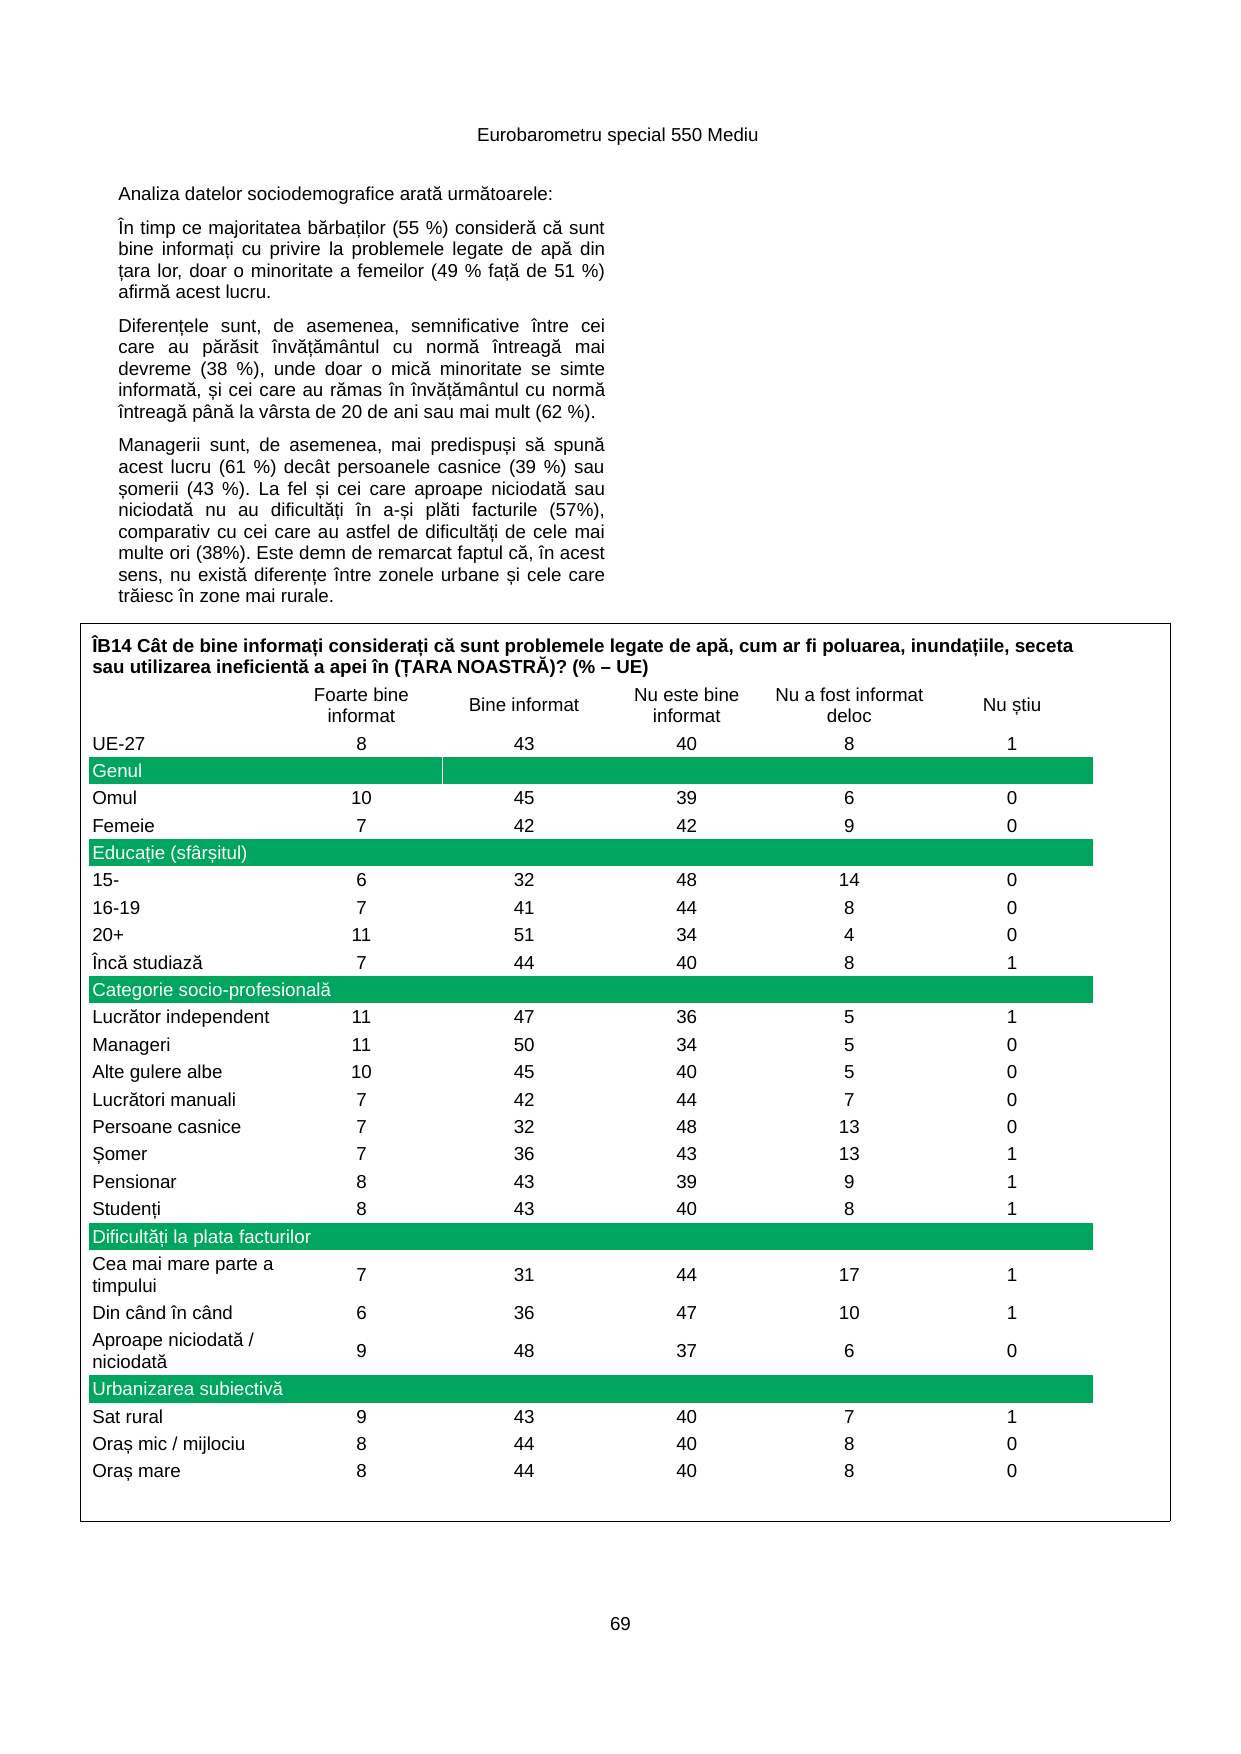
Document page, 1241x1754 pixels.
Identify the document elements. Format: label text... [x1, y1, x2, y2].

table_cell 1 [930, 1140, 1093, 1168]
table_cell 8 [768, 1458, 930, 1485]
table_cell Studenți [89, 1195, 280, 1222]
table_cell 0 [930, 1086, 1093, 1113]
table_cell 0 [930, 921, 1093, 948]
table_cell Alte gulere albe [89, 1058, 280, 1086]
table_cell 6 [280, 866, 442, 894]
table_cell Șomer [89, 1140, 280, 1168]
table_cell [930, 1223, 1093, 1250]
table_cell 17 [768, 1250, 930, 1299]
table_cell Pensionar [89, 1168, 280, 1195]
table_cell 40 [605, 1195, 768, 1222]
table_cell 39 [605, 784, 768, 812]
table_cell 0 [930, 894, 1093, 921]
table_cell [89, 680, 280, 729]
table_cell 8 [280, 1168, 442, 1195]
table_cell Lucrători manuali [89, 1086, 280, 1113]
table_cell [605, 976, 768, 1003]
table_cell 36 [443, 1299, 605, 1326]
table_cell 13 [768, 1140, 930, 1168]
table_cell 5 [768, 1003, 930, 1031]
table_cell 37 [605, 1326, 768, 1375]
table_header ÎB14 Cât de bine informați considerați că sunt problemele legate de apă, cum ar fi poluarea, inundațiile, seceta sau utilizarea ineficientă a apei în (ȚARA NOASTRĂ)? (% – UE) [89, 631, 1093, 680]
table_cell 0 [930, 1326, 1093, 1375]
table_cell 8 [768, 729, 930, 757]
table_cell 1 [930, 1250, 1093, 1299]
table_cell 8 [280, 1458, 442, 1485]
table_cell Bine informat [443, 680, 605, 729]
table_cell UE-27 [89, 729, 280, 757]
table_cell 42 [443, 1086, 605, 1113]
table_cell 6 [768, 1326, 930, 1375]
table_cell 34 [605, 921, 768, 948]
table_cell 40 [605, 1458, 768, 1485]
table_cell 7 [280, 1113, 442, 1140]
table_cell 0 [930, 1113, 1093, 1140]
table_cell 7 [280, 812, 442, 839]
table_cell 7 [768, 1086, 930, 1113]
table_cell 43 [443, 1403, 605, 1430]
table_cell 0 [930, 866, 1093, 894]
table_cell 10 [280, 784, 442, 812]
table_cell 0 [930, 1430, 1093, 1457]
table_cell [930, 976, 1093, 1003]
table_cell 10 [768, 1299, 930, 1326]
table_cell Oraș mic / mijlociu [89, 1430, 280, 1457]
table_cell Dificultăți la plata facturilor [89, 1223, 768, 1250]
table_cell 48 [443, 1326, 605, 1375]
table_cell 43 [443, 1195, 605, 1222]
table_cell 8 [768, 1195, 930, 1222]
table_cell 1 [930, 1003, 1093, 1031]
table_cell 9 [768, 1168, 930, 1195]
table_cell 50 [443, 1031, 605, 1058]
text Managerii sunt, de asemenea, mai predispuși să spună acest lucru (61 %) decât persoanele casnice (39 %) sau șomerii (43 %). La fel și cei care aproape niciodată sau niciodată nu au dificultăți în a-și plăti facturile (57%), comparativ cu cei care au astfel de dificultăți de cele mai multe ori (38%). Este demn de remarcat faptul că, în acest sens, nu există diferențe între zonele urbane și cele care trăiesc în zone mai rurale. [118, 434, 605, 607]
table_cell Persoane casnice [89, 1113, 280, 1140]
table_cell 0 [930, 784, 1093, 812]
table_cell [768, 1375, 930, 1403]
table_cell Femeie [89, 812, 280, 839]
text Diferențele sunt, de asemenea, semnificative între cei care au părăsit învățământul cu normă întreagă mai devreme (38 %), unde doar o mică minoritate se simte informată, și cei care au rămas în învățământul cu normă întreagă până la vârsta de 20 de ani sau mai mult (62 %). [118, 314, 605, 422]
table_cell 48 [605, 1113, 768, 1140]
table_cell Nu a fost informat deloc [768, 680, 930, 729]
table_cell [443, 757, 605, 784]
table_cell 39 [605, 1168, 768, 1195]
text În timp ce majoritatea bărbaților (55 %) consideră că sunt bine informați cu privire la problemele legate de apă din țara lor, doar o minoritate a femeilor (49 % față de 51 %) afirmă acest lucru. [118, 216, 605, 303]
table_cell 44 [443, 1430, 605, 1457]
table_cell Încă studiază [89, 949, 280, 976]
table_cell 11 [280, 921, 442, 948]
table_cell 43 [605, 1140, 768, 1168]
table_cell 8 [280, 729, 442, 757]
table_cell Omul [89, 784, 280, 812]
table_cell 4 [768, 921, 930, 948]
table_cell 13 [768, 1113, 930, 1140]
table_cell 47 [443, 1003, 605, 1031]
table_cell [930, 839, 1093, 866]
table_cell 8 [768, 949, 930, 976]
table_cell 34 [605, 1031, 768, 1058]
table_cell 8 [768, 1430, 930, 1457]
table_cell 32 [443, 866, 605, 894]
table_cell Genul [89, 757, 280, 784]
table_cell 43 [443, 729, 605, 757]
table_cell 40 [605, 1058, 768, 1086]
table_cell 8 [280, 1430, 442, 1457]
table_cell 44 [605, 894, 768, 921]
table_cell 42 [443, 812, 605, 839]
table_cell 16-19 [89, 894, 280, 921]
table_cell Cea mai mare parte a timpului [89, 1250, 280, 1299]
table_cell Aproape niciodată / niciodată [89, 1326, 280, 1375]
table_cell 44 [605, 1086, 768, 1113]
table_cell [930, 1375, 1093, 1403]
table_cell [768, 757, 930, 784]
table_cell 40 [605, 1430, 768, 1457]
table_cell [768, 839, 930, 866]
table_cell [280, 757, 442, 784]
table_cell 0 [930, 1058, 1093, 1086]
table_cell 9 [768, 812, 930, 839]
table_cell 9 [280, 1403, 442, 1430]
table_cell 14 [768, 866, 930, 894]
table_cell 9 [280, 1326, 442, 1375]
text Analiza datelor sociodemografice arată următoarele: [118, 183, 605, 204]
table_cell 40 [605, 1403, 768, 1430]
table_cell 47 [605, 1299, 768, 1326]
table_cell 41 [443, 894, 605, 921]
table_cell 1 [930, 949, 1093, 976]
table_cell 51 [443, 921, 605, 948]
table_cell 7 [280, 1250, 442, 1299]
table_cell 7 [280, 949, 442, 976]
table_cell Oraș mare [89, 1458, 280, 1485]
table_cell 45 [443, 1058, 605, 1086]
table_cell 8 [280, 1195, 442, 1222]
table_cell 48 [605, 866, 768, 894]
table_cell [605, 757, 768, 784]
table_cell 6 [768, 784, 930, 812]
table_cell 1 [930, 1299, 1093, 1326]
table_cell Educație (sfârșitul) [89, 839, 768, 866]
table_cell 1 [930, 1195, 1093, 1222]
table_cell 8 [768, 894, 930, 921]
table_cell 40 [605, 729, 768, 757]
table_cell Lucrător independent [89, 1003, 280, 1031]
table_cell Categorie socio-profesională [89, 976, 605, 1003]
table_cell Sat rural [89, 1403, 280, 1430]
table_cell 20+ [89, 921, 280, 948]
table_cell 1 [930, 729, 1093, 757]
table_cell 40 [605, 949, 768, 976]
table_cell Din când în când [89, 1299, 280, 1326]
table_cell [768, 1223, 930, 1250]
table_cell 0 [930, 1031, 1093, 1058]
table_cell 0 [930, 1458, 1093, 1485]
table_cell 44 [443, 1458, 605, 1485]
table_cell 1 [930, 1403, 1093, 1430]
table_cell [930, 757, 1093, 784]
table_cell 7 [280, 1140, 442, 1168]
table_cell 42 [605, 812, 768, 839]
table_cell 11 [280, 1003, 442, 1031]
table_cell 36 [605, 1003, 768, 1031]
table_cell [768, 976, 930, 1003]
table_cell 0 [930, 812, 1093, 839]
table_cell 43 [443, 1168, 605, 1195]
table_cell 10 [280, 1058, 442, 1086]
table_cell 11 [280, 1031, 442, 1058]
table_cell 15- [89, 866, 280, 894]
table_cell 32 [443, 1113, 605, 1140]
table_cell 7 [280, 1086, 442, 1113]
table_cell 6 [280, 1299, 442, 1326]
table_cell 5 [768, 1031, 930, 1058]
table_cell 5 [768, 1058, 930, 1086]
table_cell Foarte bine informat [280, 680, 442, 729]
table_cell 36 [443, 1140, 605, 1168]
table_cell 7 [280, 894, 442, 921]
table_cell Manageri [89, 1031, 280, 1058]
table_cell Nu este bine informat [605, 680, 768, 729]
table_cell Urbanizarea subiectivă [89, 1375, 768, 1403]
table_cell 45 [443, 784, 605, 812]
table_cell Nu știu [930, 680, 1093, 729]
table_cell 1 [930, 1168, 1093, 1195]
table_cell 44 [443, 949, 605, 976]
table_cell 44 [605, 1250, 768, 1299]
table_cell 7 [768, 1403, 930, 1430]
table_cell 31 [443, 1250, 605, 1299]
